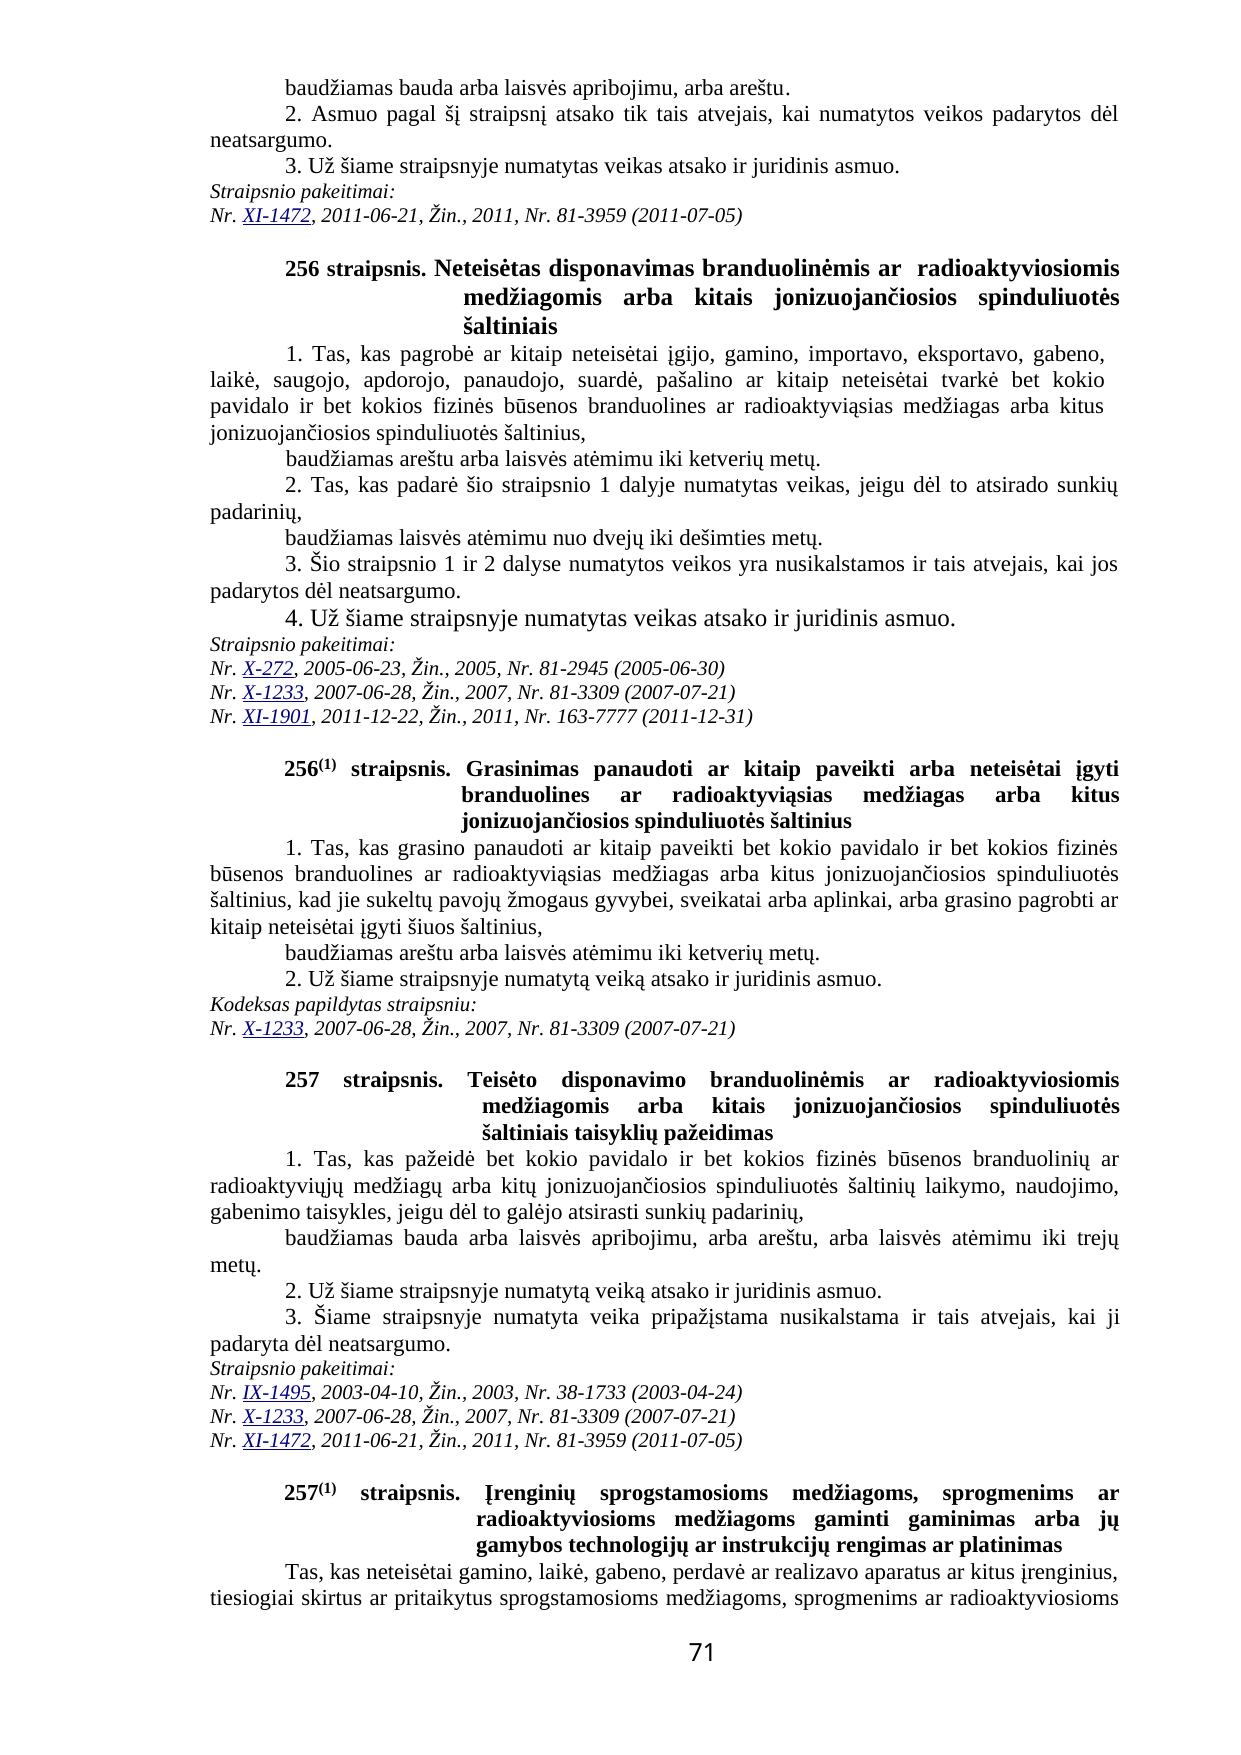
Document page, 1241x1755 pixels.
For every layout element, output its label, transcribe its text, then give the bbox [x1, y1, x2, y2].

text Nr. XI-1472, 2011-06-21, Žin., 2011, Nr. 81-3959 (2011-07-05) [210, 203, 1120, 227]
text baudžiamas bauda arba laisvės apribojimu, arba areštu. [210, 73, 1120, 100]
text Straipsnio pakeitimai: [210, 179, 1120, 203]
text 1. Tas, kas pažeidė bet kokio pavidalo ir bet kokios fizinės būsenos branduolinių ar radioaktyviųjų medžiagų arba kitų jonizuojančiosios spinduliuotės šaltinių laikymo, naudojimo, gabenimo taisykles, jeigu dėl to galėjo atsirasti sunkių padarinių, [210, 1145, 1120, 1224]
text 4. Už šiame straipsnyje numatytas veikas atsako ir juridinis asmuo. [210, 603, 1120, 632]
text 3. Už šiame straipsnyje numatytas veikas atsako ir juridinis asmuo. [210, 153, 1120, 179]
text 2. Tas, kas padarė šio straipsnio 1 dalyje numatytas veikas, jeigu dėl to atsirado sunkių padarinių, [210, 471, 1120, 524]
text baudžiamas bauda arba laisvės apribojimu, arba areštu, arba laisvės atėmimu iki trejų metų. [210, 1224, 1120, 1277]
text 1. Tas, kas grasino panaudoti ar kitaip paveikti bet kokio pavidalo ir bet kokios fizinės būsenos branduolines ar radioaktyviąsias medžiagas arba kitus jonizuojančiosios spinduliuotės šaltinius, kad jie sukeltų pavojų žmogaus gyvybei, sveikatai arba aplinkai, arba grasino pagrobti ar kitaip neteisėtai įgyti šiuos šaltinius, [210, 834, 1120, 939]
text Nr. X-1233, 2007-06-28, Žin., 2007, Nr. 81-3309 (2007-07-21) [210, 1404, 1120, 1428]
text Nr. XI-1901, 2011-12-22, Žin., 2011, Nr. 163-7777 (2011-12-31) [210, 704, 1120, 728]
text Nr. X-272, 2005-06-23, Žin., 2005, Nr. 81-2945 (2005-06-30) [210, 656, 1120, 680]
text 2. Už šiame straipsnyje numatytą veiką atsako ir juridinis asmuo. [210, 1277, 1120, 1303]
text 2. Už šiame straipsnyje numatytą veiką atsako ir juridinis asmuo. [210, 965, 1120, 992]
text Nr. IX-1495, 2003-04-10, Žin., 2003, Nr. 38-1733 (2003-04-24) [210, 1380, 1120, 1404]
text baudžiamas areštu arba laisvės atėmimu iki ketverių metų. [210, 445, 1106, 471]
text 256 straipsnis. Neteisėtas disponavimas branduolinėmis ar radioaktyviosiomis medžiagomis arba kitais jonizuojančiosios spinduliuotės šaltiniais [285, 253, 1120, 340]
text baudžiamas laisvės atėmimu nuo dvejų iki dešimties metų. [210, 524, 1120, 551]
text Tas, kas neteisėtai gamino, laikė, gabeno, perdavė ar realizavo aparatus ar kitus įrenginius, tiesiogiai skirtus ar pritaikytus sprogstamosioms medžiagoms, sprogmenims ar radioaktyviosioms [210, 1558, 1120, 1611]
text 3. Šiame straipsnyje numatyta veika pripažįstama nusikalstama ir tais atvejais, kai ji padaryta dėl neatsargumo. [210, 1303, 1120, 1356]
text 3. Šio straipsnio 1 ir 2 dalyse numatytos veikos yra nusikalstamos ir tais atvejais, kai jos padarytos dėl neatsargumo. [210, 551, 1120, 603]
text Kodeksas papildytas straipsniu: [210, 992, 1120, 1016]
text Nr. X-1233, 2007-06-28, Žin., 2007, Nr. 81-3309 (2007-07-21) [210, 1016, 1120, 1040]
text 257 straipsnis. Teisėto disponavimo branduolinėmis ar radioaktyviosiomis medžiagomis arba kitais jonizuojančiosios spinduliuotės šaltiniais taisyklių pažeidimas [285, 1066, 1120, 1145]
text Straipsnio pakeitimai: [210, 632, 1120, 656]
text Nr. XI-1472, 2011-06-21, Žin., 2011, Nr. 81-3959 (2011-07-05) [210, 1428, 1120, 1452]
text Straipsnio pakeitimai: [210, 1356, 1120, 1380]
text 256(1) straipsnis. Grasinimas panaudoti ar kitaip paveikti arba neteisėtai įgyti branduolines ar radioaktyviąsias medžiagas arba kitus jonizuojančiosios spinduliuotės šaltinius [284, 754, 1120, 834]
text 2. Asmuo pagal šį straipsnį atsako tik tais atvejais, kai numatytos veikos padarytos dėl neatsargumo. [210, 100, 1120, 153]
text baudžiamas areštu arba laisvės atėmimu iki ketverių metų. [210, 939, 1120, 965]
text Nr. X-1233, 2007-06-28, Žin., 2007, Nr. 81-3309 (2007-07-21) [210, 680, 1120, 704]
text 257(1) straipsnis. Įrenginių sprogstamosioms medžiagoms, sprogmenims ar radioaktyviosioms medžiagoms gaminti gaminimas arba jų gamybos technologijų ar instrukcijų rengimas ar platinimas [284, 1479, 1120, 1558]
text 1. Tas, kas pagrobė ar kitaip neteisėtai įgijo, gamino, importavo, eksportavo, gabeno, laikė, saugojo, apdorojo, panaudojo, suardė, pašalino ar kitaip neteisėtai tvarkė bet kokio pavidalo ir bet kokios fizinės būsenos branduolines ar radioaktyviąsias medžiagas arba kitus jonizuojančiosios spinduliuotės šaltinius, [210, 340, 1106, 445]
